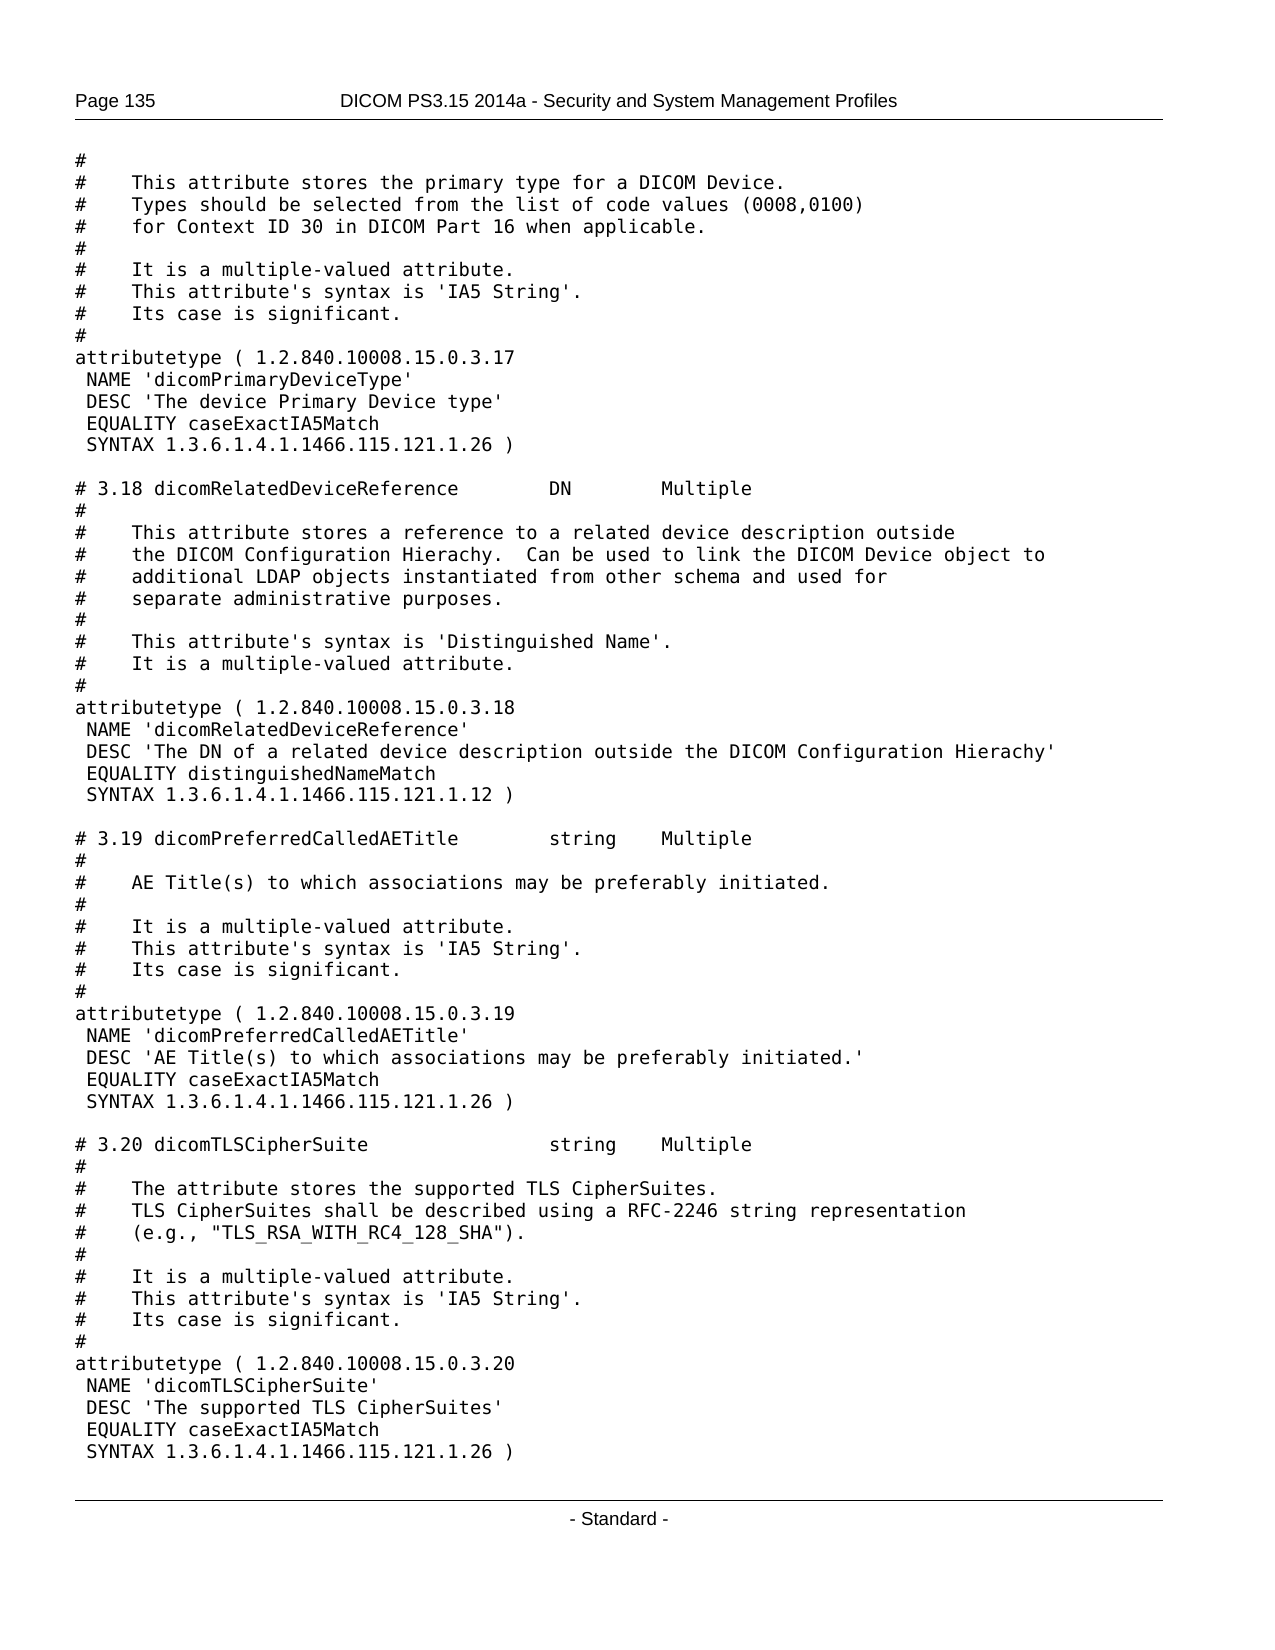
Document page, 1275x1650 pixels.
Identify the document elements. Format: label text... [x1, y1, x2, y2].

text # # This attribute stores the primary type for a DICOM Device. # Types should be selected from the list of code values (0008,0100) # for Context ID 30 in DICOM Part 16 when applicable. # # It is a multiple-valued attribute. # This attribute's syntax is 'IA5 String'. # Its case is significant. # attributetype ( 1.2.840.10008.15.0.3.17 NAME 'dicomPrimaryDeviceType' DESC 'The device Primary Device type' EQUALITY caseExactIA5Match SYNTAX 1.3.6.1.4.1.1466.115.121.1.26 ) # 3.18 dicomRelatedDeviceReference DN Multiple # # This attribute stores a reference to a related device description outside # the DICOM Configuration Hierachy. Can be used to link the DICOM Device object to # additional LDAP objects instantiated from other schema and used for # separate administrative purposes. # # This attribute's syntax is 'Distinguished Name'. # It is a multiple-valued attribute. # attributetype ( 1.2.840.10008.15.0.3.18 NAME 'dicomRelatedDeviceReference' DESC 'The DN of a related device description outside the DICOM Configuration Hierachy' EQUALITY distinguishedNameMatch SYNTAX 1.3.6.1.4.1.1466.115.121.1.12 ) # 3.19 dicomPreferredCalledAETitle string Multiple # # AE Title(s) to which associations may be preferably initiated. # # It is a multiple-valued attribute. # This attribute's syntax is 'IA5 String'. # Its case is significant. # attributetype ( 1.2.840.10008.15.0.3.19 NAME 'dicomPreferredCalledAETitle' DESC 'AE Title(s) to which associations may be preferably initiated.' EQUALITY caseExactIA5Match SYNTAX 1.3.6.1.4.1.1466.115.121.1.26 ) # 3.20 dicomTLSCipherSuite string Multiple # # The attribute stores the supported TLS CipherSuites. # TLS CipherSuites shall be described using a RFC-2246 string representation # (e.g., "TLS_RSA_WITH_RC4_128_SHA"). # # It is a multiple-valued attribute. # This attribute's syntax is 'IA5 String'. # Its case is significant. # attributetype ( 1.2.840.10008.15.0.3.20 NAME 'dicomTLSCipherSuite' DESC 'The supported TLS CipherSuites' EQUALITY caseExactIA5Match SYNTAX 1.3.6.1.4.1.1466.115.121.1.26 ) [75, 150, 1162, 1484]
